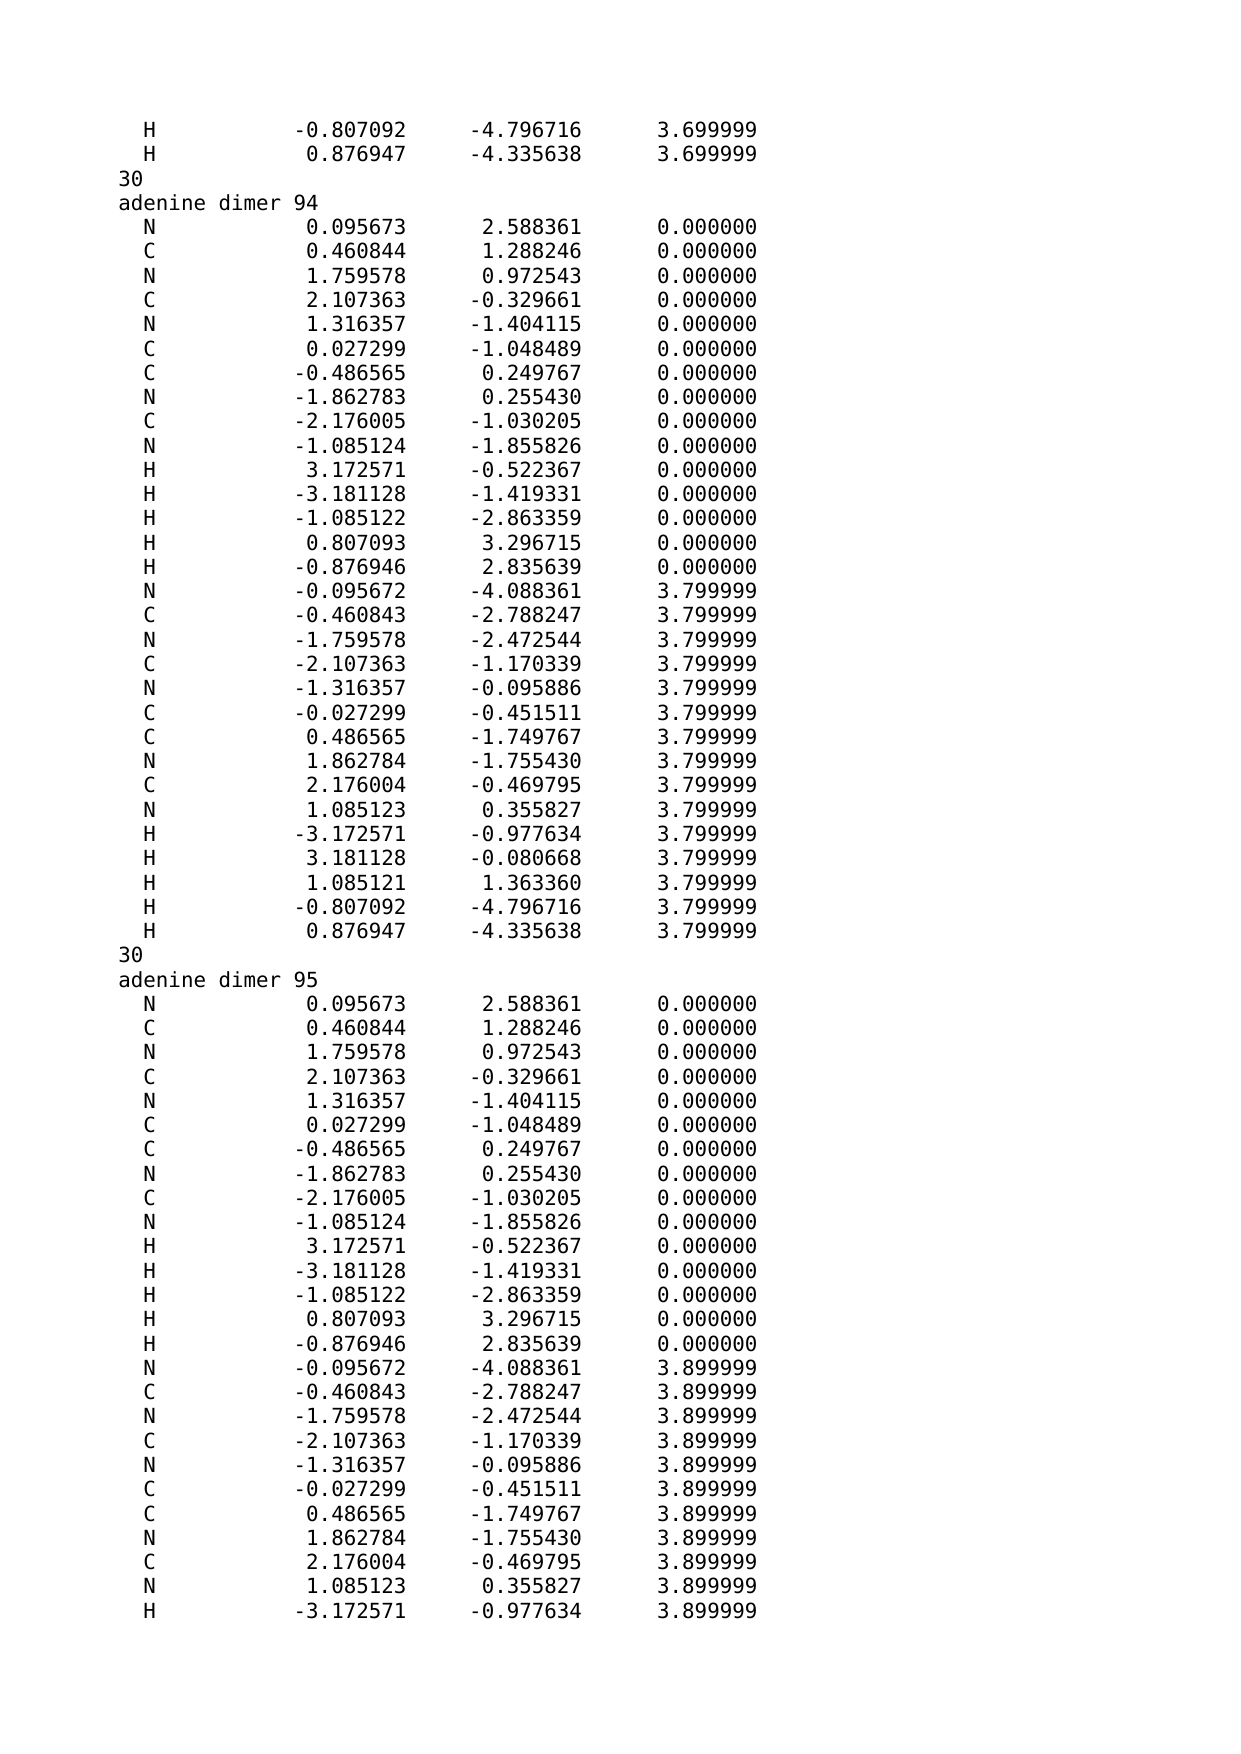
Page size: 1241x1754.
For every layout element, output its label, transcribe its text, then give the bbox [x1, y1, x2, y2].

text 30 [118, 943, 1122, 968]
text C -0.027299 -0.451511 3.799999 [118, 701, 1122, 725]
text N -1.759578 -2.472544 3.799999 [118, 628, 1122, 652]
text C 0.460844 1.288246 0.000000 [118, 239, 1122, 264]
text H 0.876947 -4.335638 3.799999 [118, 919, 1122, 943]
text C -2.107363 -1.170339 3.799999 [118, 652, 1122, 676]
text 30 [118, 167, 1122, 191]
text H 3.172571 -0.522367 0.000000 [118, 458, 1122, 482]
text N -0.095672 -4.088361 3.899999 [118, 1356, 1122, 1380]
text C 2.107363 -0.329661 0.000000 [118, 1065, 1122, 1089]
text N 0.095673 2.588361 0.000000 [118, 215, 1122, 239]
text N 1.862784 -1.755430 3.899999 [118, 1526, 1122, 1550]
text C -0.486565 0.249767 0.000000 [118, 1137, 1122, 1162]
text N -1.085124 -1.855826 0.000000 [118, 434, 1122, 458]
text H 0.807093 3.296715 0.000000 [118, 531, 1122, 555]
text C 0.460844 1.288246 0.000000 [118, 1016, 1122, 1040]
text H -3.172571 -0.977634 3.899999 [118, 1599, 1122, 1623]
text N -1.759578 -2.472544 3.899999 [118, 1404, 1122, 1429]
text N -1.316357 -0.095886 3.799999 [118, 676, 1122, 701]
text N 1.759578 0.972543 0.000000 [118, 264, 1122, 288]
text H 0.807093 3.296715 0.000000 [118, 1307, 1122, 1332]
text C -2.176005 -1.030205 0.000000 [118, 1186, 1122, 1210]
text H -3.172571 -0.977634 3.799999 [118, 822, 1122, 846]
text C 0.027299 -1.048489 0.000000 [118, 1113, 1122, 1137]
text H -0.807092 -4.796716 3.799999 [118, 895, 1122, 919]
text C -0.460843 -2.788247 3.799999 [118, 603, 1122, 628]
text C -0.027299 -0.451511 3.899999 [118, 1477, 1122, 1502]
text C 0.486565 -1.749767 3.799999 [118, 725, 1122, 749]
text C 2.107363 -0.329661 0.000000 [118, 288, 1122, 312]
text H -0.876946 2.835639 0.000000 [118, 1332, 1122, 1356]
text N 1.085123 0.355827 3.899999 [118, 1574, 1122, 1599]
text C -2.107363 -1.170339 3.899999 [118, 1429, 1122, 1453]
text H 0.876947 -4.335638 3.699999 [118, 142, 1122, 167]
text H 1.085121 1.363360 3.799999 [118, 871, 1122, 895]
text C 0.027299 -1.048489 0.000000 [118, 337, 1122, 361]
text H -0.807092 -4.796716 3.699999 [118, 118, 1122, 142]
text H -3.181128 -1.419331 0.000000 [118, 1259, 1122, 1283]
text adenine dimer 94 [118, 191, 1122, 215]
text N -1.316357 -0.095886 3.899999 [118, 1453, 1122, 1477]
text H -3.181128 -1.419331 0.000000 [118, 482, 1122, 506]
text C 2.176004 -0.469795 3.899999 [118, 1550, 1122, 1574]
text N -1.862783 0.255430 0.000000 [118, 385, 1122, 409]
text H 3.181128 -0.080668 3.799999 [118, 846, 1122, 871]
text N 1.085123 0.355827 3.799999 [118, 798, 1122, 822]
text H -1.085122 -2.863359 0.000000 [118, 1283, 1122, 1307]
text N -1.862783 0.255430 0.000000 [118, 1162, 1122, 1186]
text C -2.176005 -1.030205 0.000000 [118, 409, 1122, 434]
text N 1.316357 -1.404115 0.000000 [118, 1089, 1122, 1113]
text C 2.176004 -0.469795 3.799999 [118, 773, 1122, 798]
text N 1.862784 -1.755430 3.799999 [118, 749, 1122, 773]
text N -1.085124 -1.855826 0.000000 [118, 1210, 1122, 1234]
text H -1.085122 -2.863359 0.000000 [118, 506, 1122, 531]
text C -0.486565 0.249767 0.000000 [118, 361, 1122, 385]
text N 1.759578 0.972543 0.000000 [118, 1040, 1122, 1065]
text N 1.316357 -1.404115 0.000000 [118, 312, 1122, 337]
text N 0.095673 2.588361 0.000000 [118, 992, 1122, 1016]
text adenine dimer 95 [118, 968, 1122, 992]
text H 3.172571 -0.522367 0.000000 [118, 1234, 1122, 1259]
text N -0.095672 -4.088361 3.799999 [118, 579, 1122, 603]
text H -0.876946 2.835639 0.000000 [118, 555, 1122, 579]
text C 0.486565 -1.749767 3.899999 [118, 1502, 1122, 1526]
text C -0.460843 -2.788247 3.899999 [118, 1380, 1122, 1404]
